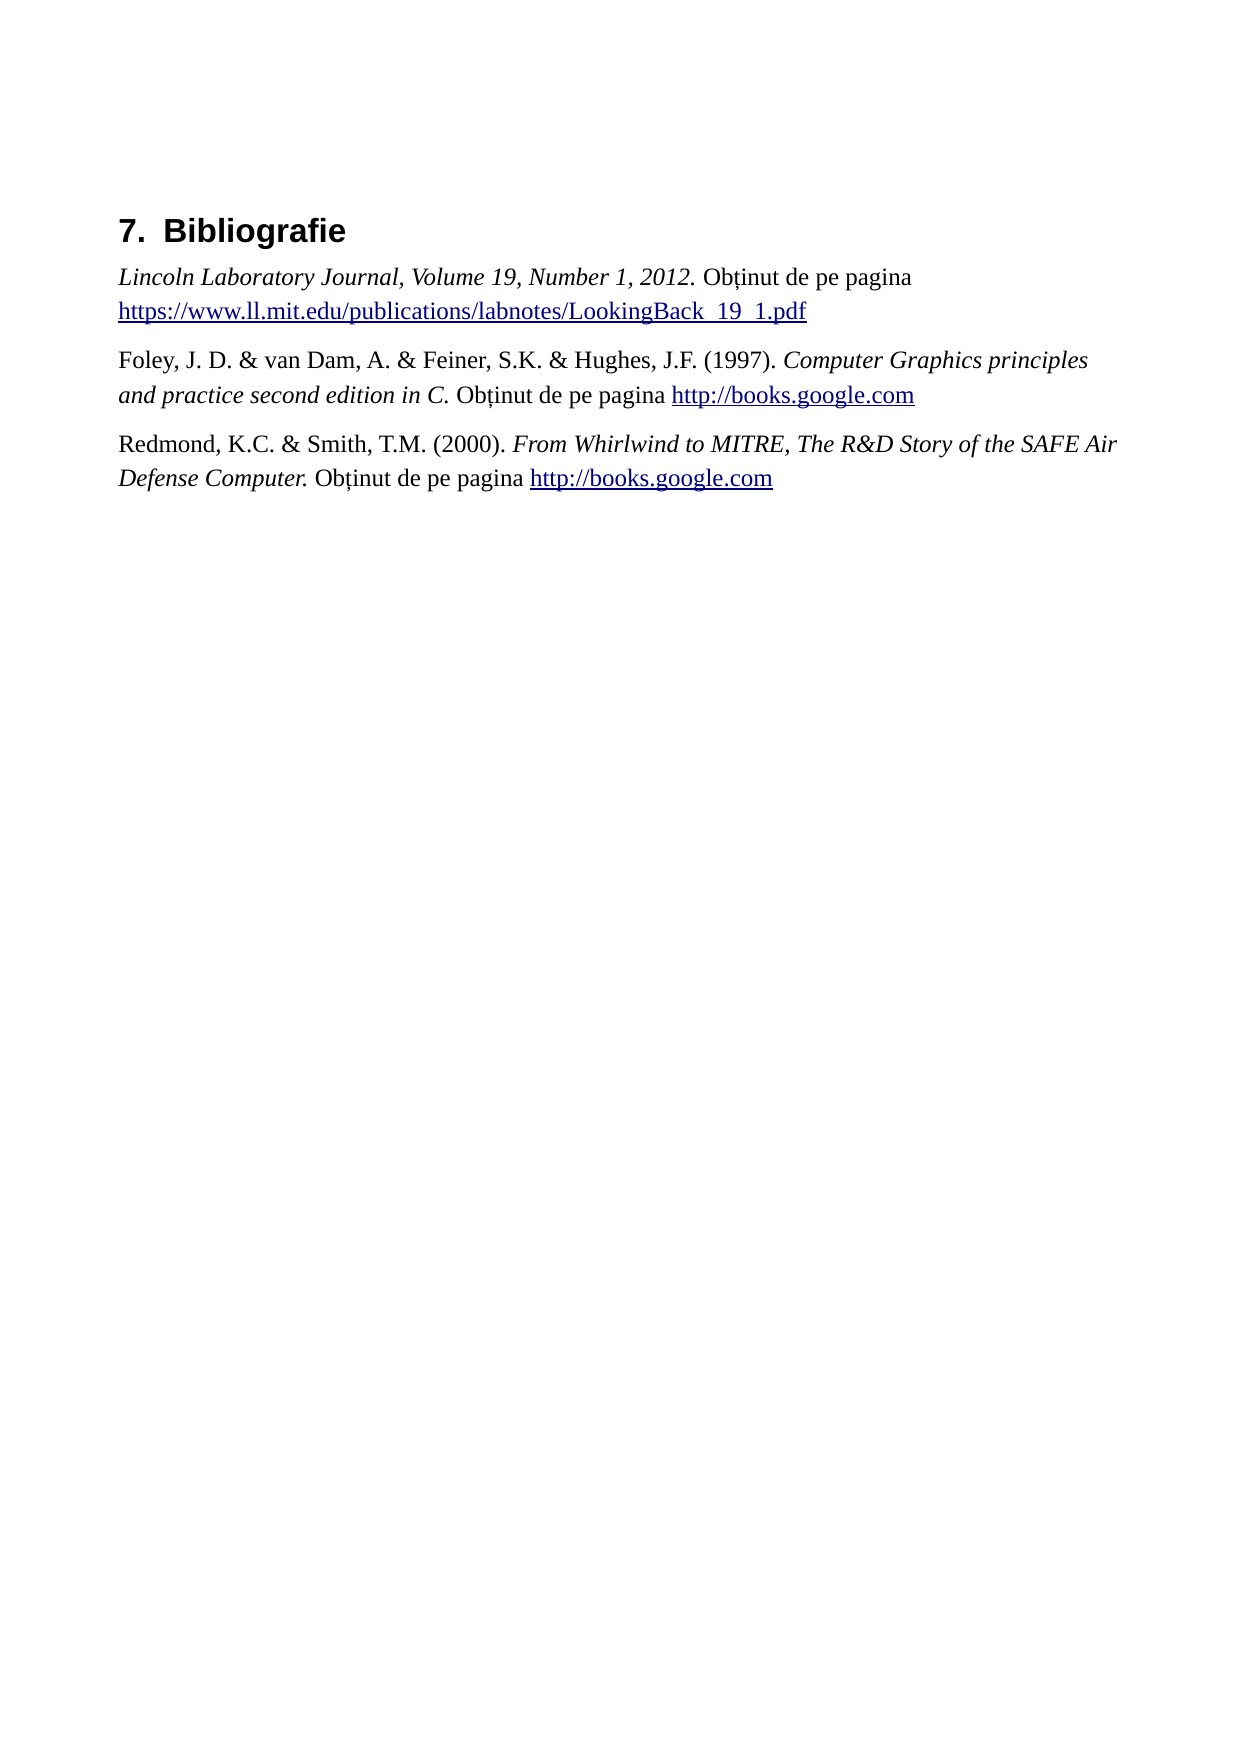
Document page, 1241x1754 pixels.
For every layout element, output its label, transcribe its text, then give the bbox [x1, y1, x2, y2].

text Foley, J. D. & van Dam, A. & Feiner, S.K. & Hughes, J.F. (1997). Computer Graphics principles and practice second edition in C. Obținut de pe pagina http://books.google.com [118, 345, 1122, 409]
text Redmond, K.C. & Smith, T.M. (2000). From Whirlwind to MITRE, The R&D Story of the SAFE Air Defense Computer. Obținut de pe pagina http://books.google.com [118, 429, 1122, 492]
subtitle Bibliografie [118, 211, 1122, 249]
text Lincoln Laboratory Journal, Volume 19, Number 1, 2012. Obținut de pe pagina https://www.ll.mit.edu/publications/labnotes/LookingBack_19_1.pdf [118, 262, 1122, 325]
